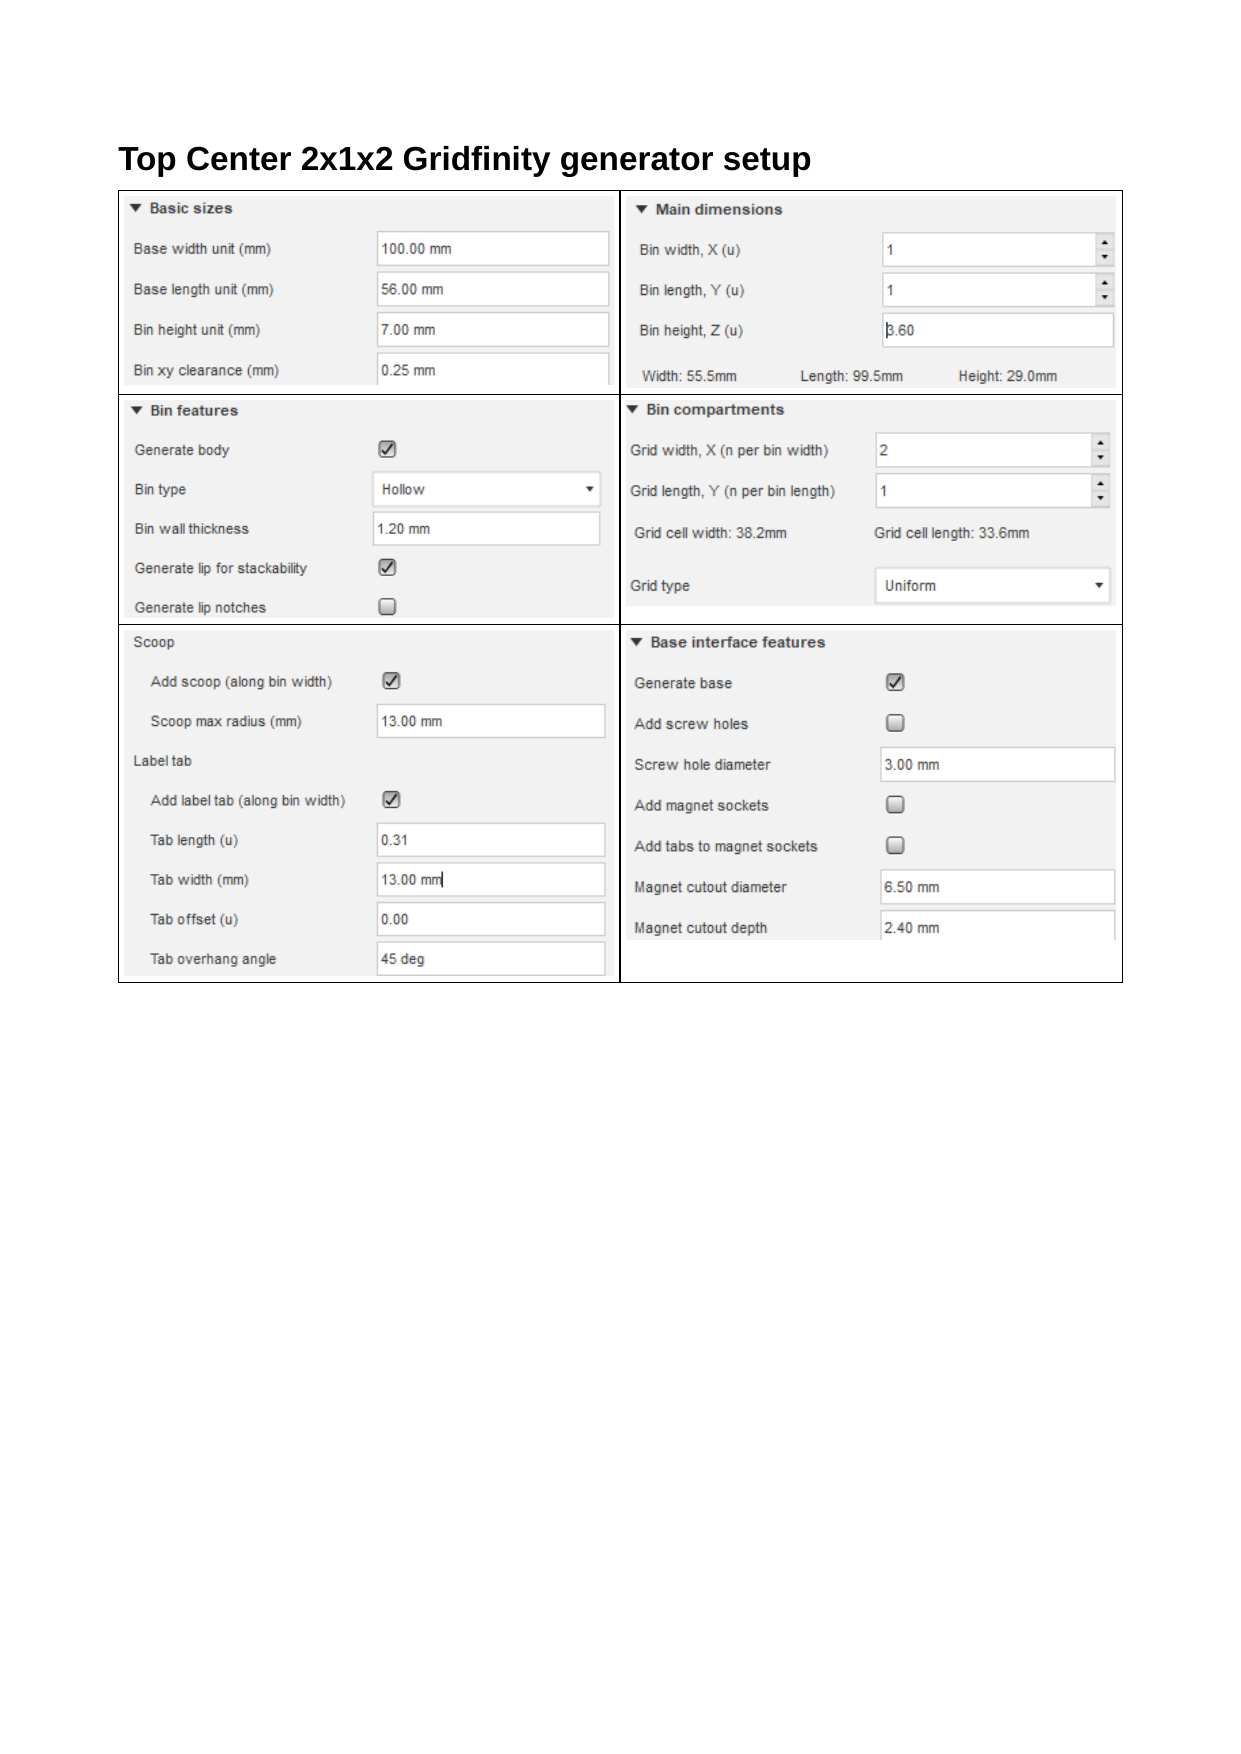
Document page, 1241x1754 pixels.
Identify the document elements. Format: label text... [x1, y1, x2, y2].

picture [123, 630, 615, 976]
table_cell [119, 395, 619, 624]
subtitle Top Center 2x1x2 Gridfinity generator setup [118, 139, 1122, 177]
picture [625, 630, 1117, 940]
picture [625, 196, 1117, 388]
picture [123, 196, 615, 385]
table_header [119, 191, 619, 393]
picture [625, 400, 1117, 606]
table_cell [621, 625, 1122, 982]
picture [123, 400, 615, 618]
table_header [621, 191, 1122, 393]
table_cell [119, 625, 619, 982]
table_cell [621, 395, 1122, 624]
